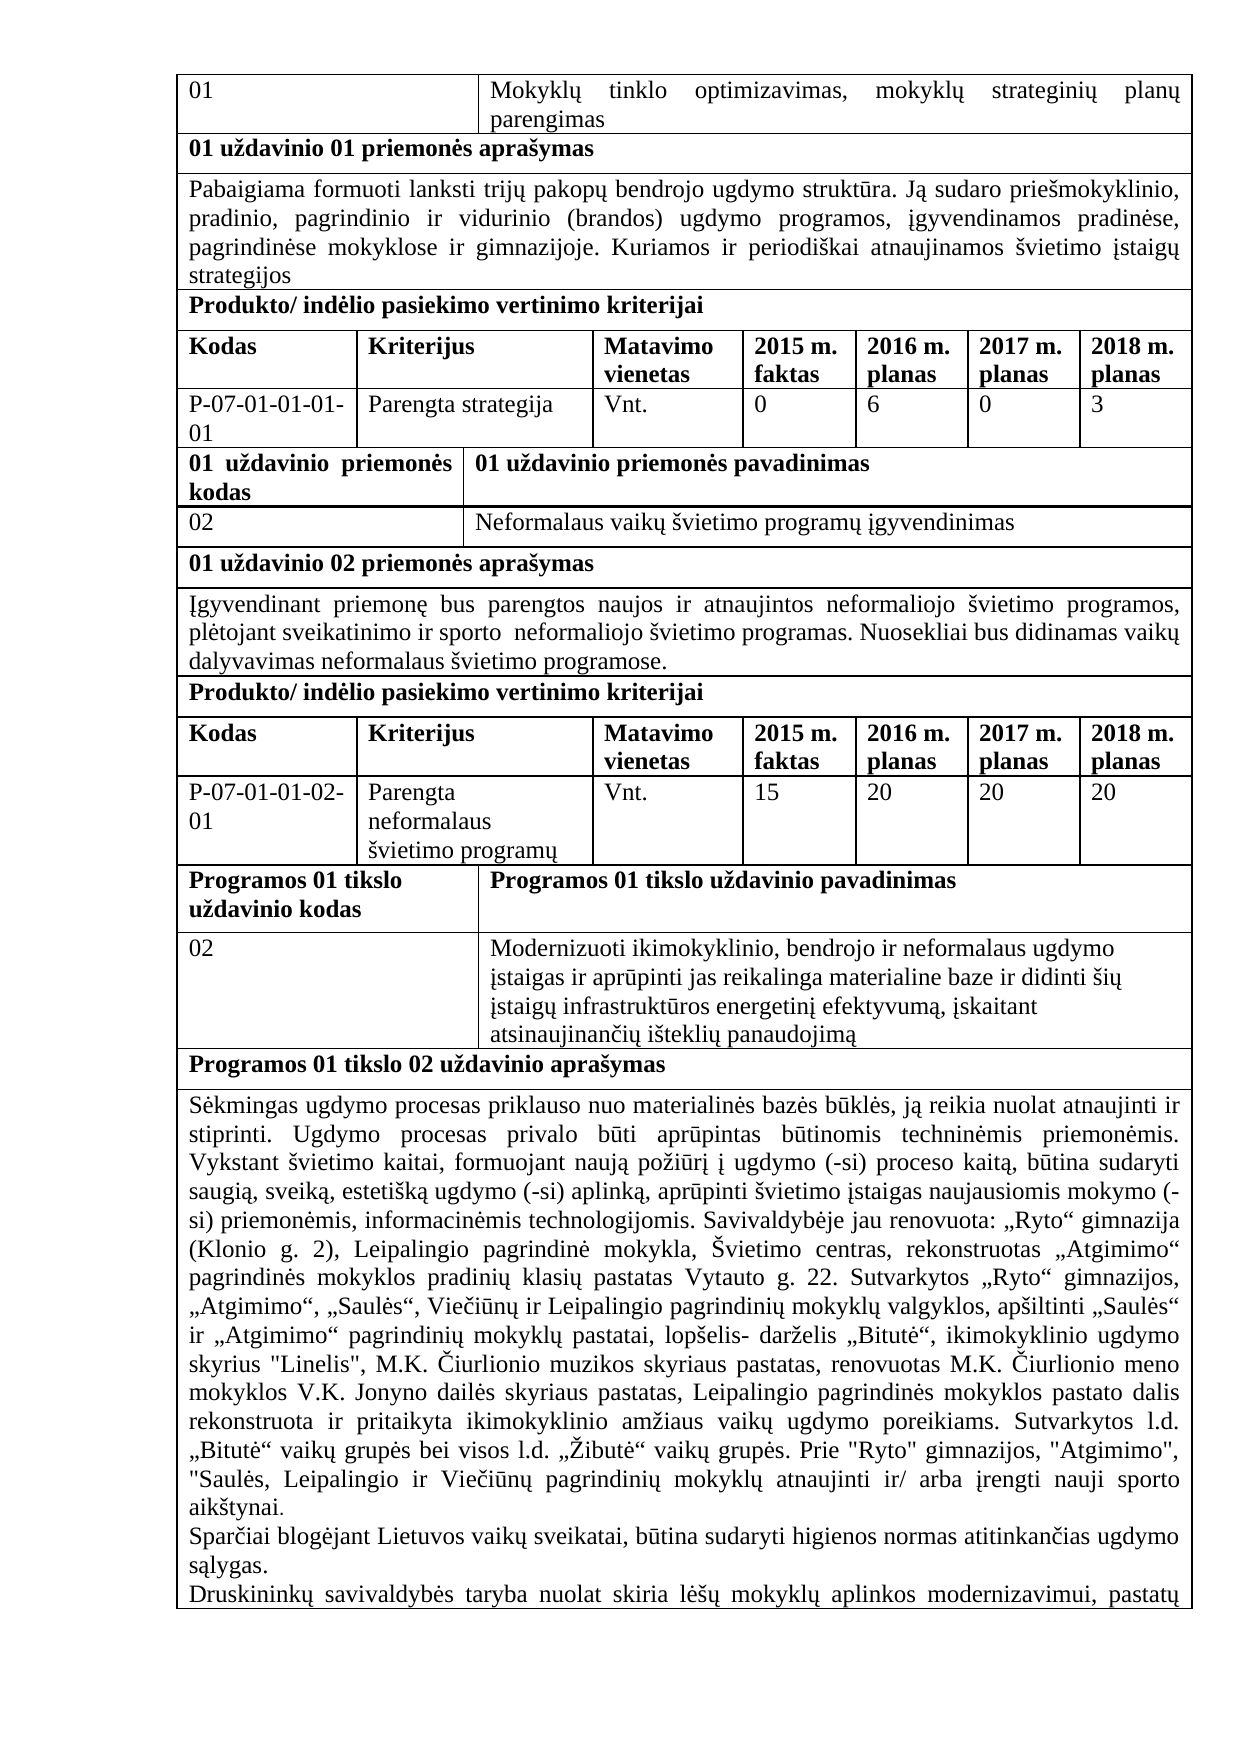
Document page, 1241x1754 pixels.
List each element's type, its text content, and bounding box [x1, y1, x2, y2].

table_cell Parengta neformalaus švietimo programų [358, 777, 592, 863]
table_cell 2015 m. faktas [744, 331, 855, 388]
table_cell Vnt. [594, 389, 742, 447]
table_cell Parengta strategija [358, 389, 592, 447]
table_cell 01 uždavinio 01 priemonės aprašymas [178, 134, 1191, 173]
table_cell Modernizuoti ikimokyklinio, bendrojo ir neformalaus ugdymo įstaigas ir aprūpinti jas reikalinga materialine baze ir didinti šių įstaigų infrastruktūros energetinį efektyvumą, įskaitant atsinaujinančių išteklių panaudojimą [479, 933, 1191, 1048]
table_cell 2016 m. planas [857, 718, 967, 775]
table_cell Kodas [178, 331, 356, 388]
table_cell Matavimo vienetas [594, 331, 742, 388]
table_cell 01 uždavinio priemonės pavadinimas [464, 448, 1191, 505]
table_cell 02 [178, 933, 478, 1048]
table_cell 6 [857, 389, 967, 447]
table_cell Programos 01 tikslo 02 uždavinio aprašymas [178, 1049, 1191, 1089]
table_cell 15 [744, 777, 855, 863]
table_cell 3 [1081, 389, 1191, 447]
table_cell Matavimo vienetas [594, 718, 742, 775]
table_cell Programos 01 tikslo uždavinio kodas [178, 866, 478, 932]
table_cell 2018 m. planas [1081, 331, 1191, 388]
table_cell Neformalaus vaikų švietimo programų įgyvendinimas [464, 508, 1191, 546]
table_cell 20 [1081, 777, 1191, 863]
table_cell 2015 m. faktas [744, 718, 855, 775]
table_cell Įgyvendinant priemonę bus parengtos naujos ir atnaujintos neformaliojo švietimo programos, plėtojant sveikatinimo ir sporto neformaliojo švietimo programas. Nuosekliai bus didinamas vaikų dalyvavimas neformalaus švietimo programose. [178, 589, 1191, 675]
table_cell 0 [969, 389, 1079, 447]
table_cell Sėkmingas ugdymo procesas priklauso nuo materialinės bazės būklės, ją reikia nuolat atnaujinti ir stiprinti. Ugdymo procesas privalo būti aprūpintas būtinomis techninėmis priemonėmis. Vykstant švietimo kaitai, formuojant naują požiūrį į ugdymo (-si) proceso kaitą, būtina sudaryti saugią, sveiką, estetišką ugdymo (-si) aplinką, aprūpinti švietimo įstaigas naujausiomis mokymo (-si) priemonėmis, informacinėmis technologijomis. Savivaldybėje jau renovuota: „Ryto“ gimnazija (Klonio g. 2), Leipalingio pagrindinė mokykla, Švietimo centras, rekonstruotas „Atgimimo“ pagrindinės mokyklos pradinių klasių pastatas Vytauto g. 22. Sutvarkytos „Ryto“ gimnazijos, „Atgimimo“, „Saulės“, Viečiūnų ir Leipalingio pagrindinių mokyklų valgyklos, apšiltinti „Saulės“ ir „Atgimimo“ pagrindinių mokyklų pastatai, lopšelis- darželis „Bitutė“, ikimokyklinio ugdymo skyrius "Linelis", M.K. Čiurlionio muzikos skyriaus pastatas, renovuotas M.K. Čiurlionio meno mokyklos V.K. Jonyno dailės skyriaus pastatas, Leipalingio pagrindinės mokyklos pastato dalis rekonstruota ir pritaikyta ikimokyklinio amžiaus vaikų ugdymo poreikiams. Sutvarkytos l.d. „Bitutė“ vaikų grupės bei visos l.d. „Žibutė“ vaikų grupės. Prie "Ryto" gimnazijos, "Atgimimo", "Saulės, Leipalingio ir Viečiūnų pagrindinių mokyklų atnaujinti ir/ arba įrengti nauji sporto aikštynai. Sparčiai blogėjant Lietuvos vaikų sveikatai, būtina sudaryti higienos normas atitinkančias ugdymo sąlygas. Druskininkų savivaldybės taryba nuolat skiria lėšų mokyklų aplinkos modernizavimui, pastatų [178, 1090, 1191, 1607]
table_cell 2016 m. planas [857, 331, 967, 388]
table_cell 2018 m. planas [1081, 718, 1191, 775]
table_cell 0 [744, 389, 855, 447]
table_cell Kriterijus [358, 718, 592, 775]
table_cell 2017 m. planas [969, 331, 1079, 388]
table_cell Kriterijus [358, 331, 592, 388]
table_cell Programos 01 tikslo uždavinio pavadinimas [479, 866, 1191, 932]
table_cell P-07-01-01-01-01 [178, 389, 356, 447]
table_cell 01 uždavinio 02 priemonės aprašymas [178, 548, 1191, 587]
table_cell Vnt. [594, 777, 742, 863]
table_cell 20 [969, 777, 1079, 863]
table_cell Pabaigiama formuoti lanksti trijų pakopų bendrojo ugdymo struktūra. Ją sudaro priešmokyklinio, pradinio, pagrindinio ir vidurinio (brandos) ugdymo programos, įgyvendinamos pradinėse, pagrindinėse mokyklose ir gimnazijoje. Kuriamos ir periodiškai atnaujinamos švietimo įstaigų strategijos [178, 174, 1191, 289]
table_cell Produkto/ indėlio pasiekimo vertinimo kriterijai [178, 290, 1191, 330]
table_cell Produkto/ indėlio pasiekimo vertinimo kriterijai [178, 677, 1191, 716]
table_cell 01 [178, 75, 478, 132]
table_cell 02 [178, 508, 463, 546]
table_cell Mokyklų tinklo optimizavimas, mokyklų strateginių planų parengimas [479, 75, 1191, 132]
table_cell Kodas [178, 718, 356, 775]
table_cell 01 uždavinio priemonės kodas [178, 448, 463, 505]
table_cell 2017 m. planas [969, 718, 1079, 775]
table_cell P-07-01-01-02-01 [178, 777, 356, 863]
table_cell 20 [857, 777, 967, 863]
